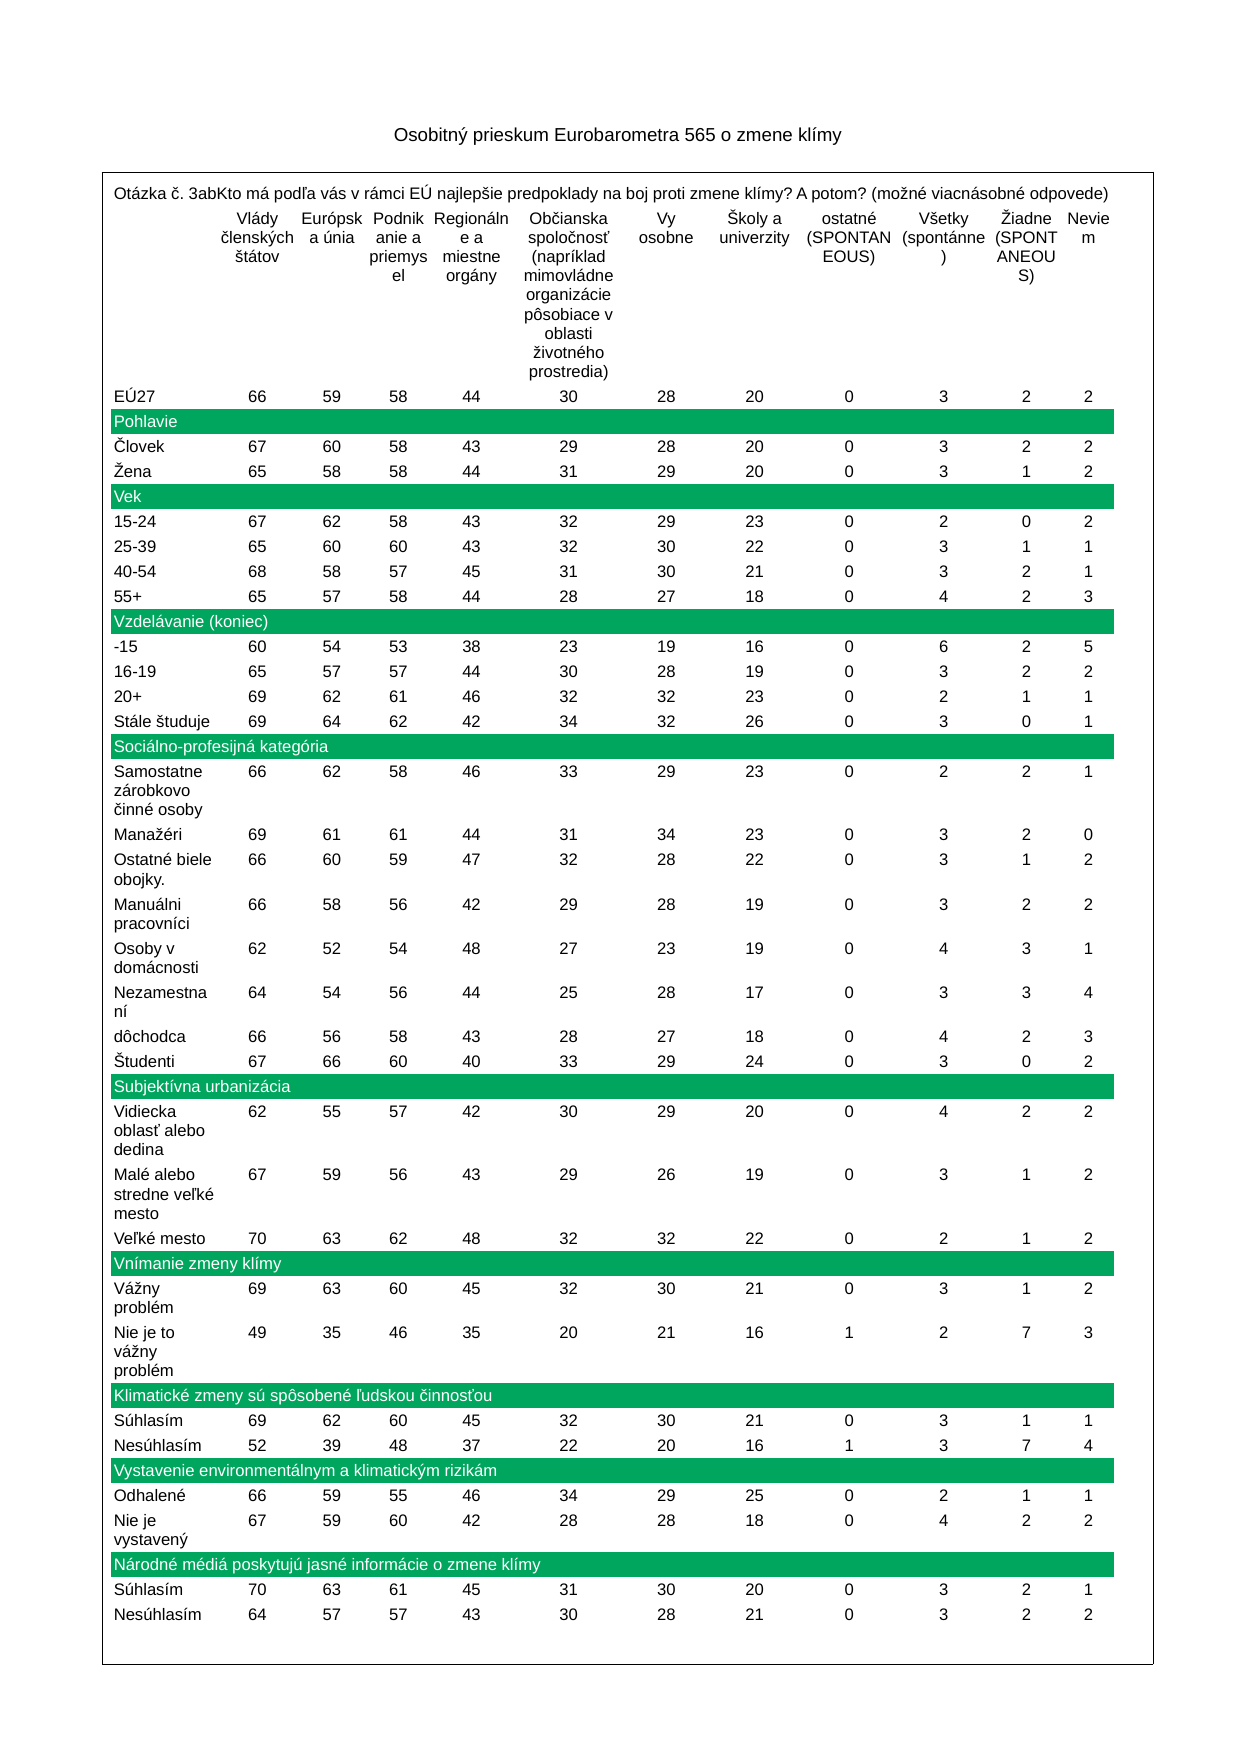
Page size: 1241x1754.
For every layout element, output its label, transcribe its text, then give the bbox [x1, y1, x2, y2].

table_cell 3 [990, 980, 1062, 1024]
table_cell Pohlavie [111, 409, 1114, 434]
table_cell Nezamestnaní [111, 980, 217, 1024]
table_cell 1 [990, 684, 1062, 709]
table_cell Všetky (spontánne) [897, 206, 990, 384]
table_cell 1 [990, 1483, 1062, 1508]
table_cell 61 [366, 684, 430, 709]
table_cell 18 [708, 1508, 801, 1552]
table_cell 20 [708, 1099, 801, 1162]
table_cell 21 [708, 1408, 801, 1433]
table_cell Osoby v domácnosti [111, 936, 217, 980]
table_cell 29 [512, 891, 625, 936]
table_cell 60 [298, 534, 366, 559]
table_cell 0 [990, 1049, 1062, 1074]
table_cell Regionálne a miestne orgány [430, 206, 512, 384]
table_cell 3 [897, 847, 990, 891]
table_cell 0 [801, 684, 897, 709]
table_cell 2 [897, 1320, 990, 1383]
table_cell 32 [625, 684, 707, 709]
table_cell 2 [990, 822, 1062, 847]
table_cell 25 [708, 1483, 801, 1508]
table_cell 44 [430, 980, 512, 1024]
table_cell Vzdelávanie (koniec) [111, 609, 1114, 634]
table_cell Žiadne (SPONTANEOUS) [990, 206, 1062, 384]
table_cell 62 [366, 709, 430, 734]
table_cell 21 [708, 1602, 801, 1627]
table_cell 23 [708, 822, 801, 847]
table_cell 43 [430, 1162, 512, 1226]
table_cell 1 [801, 1320, 897, 1383]
table_cell 64 [298, 709, 366, 734]
table_cell 0 [801, 434, 897, 459]
table_cell Klimatické zmeny sú spôsobené ľudskou činnosťou [111, 1383, 1114, 1408]
table_cell 21 [708, 559, 801, 584]
table_cell 19 [708, 891, 801, 936]
table_cell 0 [801, 1408, 897, 1433]
table_cell 64 [217, 980, 297, 1024]
table_cell 46 [430, 684, 512, 709]
table_cell 34 [625, 822, 707, 847]
table_cell 34 [512, 709, 625, 734]
table_cell 7 [990, 1320, 1062, 1383]
table_cell 57 [366, 559, 430, 584]
table_cell 67 [217, 1049, 297, 1074]
table_cell 61 [366, 1577, 430, 1602]
table_cell 1 [990, 1162, 1062, 1226]
table_cell 56 [298, 1024, 366, 1049]
table_cell 23 [625, 936, 707, 980]
table_cell 28 [625, 1602, 707, 1627]
table_cell 52 [217, 1433, 297, 1458]
table_cell 19 [625, 634, 707, 659]
table_cell 58 [298, 891, 366, 936]
table_cell 2 [1062, 434, 1114, 459]
table_cell 0 [801, 822, 897, 847]
table_cell 1 [1062, 559, 1114, 584]
table_cell 2 [1062, 659, 1114, 684]
table_cell 1 [990, 1226, 1062, 1251]
table_cell 35 [430, 1320, 512, 1383]
table_cell 32 [512, 684, 625, 709]
table_cell [111, 206, 217, 384]
table_cell 24 [708, 1049, 801, 1074]
table_cell 32 [512, 847, 625, 891]
table_cell 4 [1062, 980, 1114, 1024]
table_cell 26 [708, 709, 801, 734]
table_cell 4 [1062, 1433, 1114, 1458]
table_cell 47 [430, 847, 512, 891]
table_cell 0 [801, 891, 897, 936]
table_cell 3 [897, 1276, 990, 1320]
table_cell 0 [1062, 822, 1114, 847]
table_cell 2 [990, 1602, 1062, 1627]
table_cell 57 [298, 584, 366, 609]
table_cell 54 [298, 980, 366, 1024]
table_cell 1 [990, 459, 1062, 484]
table_cell 0 [801, 384, 897, 409]
table_cell 62 [298, 684, 366, 709]
table_cell 20 [708, 459, 801, 484]
table_cell 42 [430, 1508, 512, 1552]
table_cell 45 [430, 559, 512, 584]
table_cell 2 [1062, 1508, 1114, 1552]
table_cell 63 [298, 1577, 366, 1602]
table_cell 4 [897, 1508, 990, 1552]
table_cell 32 [512, 534, 625, 559]
table_cell 3 [897, 891, 990, 936]
table_cell 28 [625, 384, 707, 409]
table_cell 0 [801, 659, 897, 684]
table_cell 30 [512, 1099, 625, 1162]
table_cell 18 [708, 1024, 801, 1049]
table_cell Nesúhlasím [111, 1602, 217, 1627]
table_cell 29 [625, 759, 707, 822]
table_cell 1 [1062, 684, 1114, 709]
table_cell 43 [430, 1602, 512, 1627]
table_cell 2 [990, 1577, 1062, 1602]
table_cell 58 [366, 459, 430, 484]
table_cell 57 [298, 659, 366, 684]
table_cell 32 [512, 509, 625, 534]
table_cell 20 [512, 1320, 625, 1383]
table_cell 28 [625, 891, 707, 936]
table_cell 28 [512, 1508, 625, 1552]
table_cell Žena [111, 459, 217, 484]
table_cell 59 [298, 384, 366, 409]
table_cell 22 [708, 847, 801, 891]
table_cell 1 [990, 1276, 1062, 1320]
table_cell 55+ [111, 584, 217, 609]
table_cell 0 [801, 759, 897, 822]
table_cell 2 [1062, 459, 1114, 484]
table_cell 30 [625, 1276, 707, 1320]
table_cell 0 [801, 534, 897, 559]
table_cell 66 [217, 759, 297, 822]
table_cell 2 [1062, 1226, 1114, 1251]
table_cell 2 [897, 1226, 990, 1251]
table_cell 60 [366, 1276, 430, 1320]
table_cell 23 [708, 684, 801, 709]
table_cell 2 [990, 1024, 1062, 1049]
table_cell 2 [1062, 1099, 1114, 1162]
table_cell 28 [625, 847, 707, 891]
table_cell 66 [217, 891, 297, 936]
table_cell 62 [298, 509, 366, 534]
table_cell 3 [897, 980, 990, 1024]
table_cell 66 [217, 847, 297, 891]
table_cell 1 [1062, 1483, 1114, 1508]
table_cell 0 [801, 847, 897, 891]
table_cell 23 [512, 634, 625, 659]
table_cell 0 [801, 1024, 897, 1049]
table_cell 2 [990, 434, 1062, 459]
table_cell 64 [217, 1602, 297, 1627]
table_cell Vek [111, 484, 1114, 509]
table_cell 60 [298, 434, 366, 459]
table_cell 3 [897, 384, 990, 409]
table_cell 20 [708, 434, 801, 459]
table_cell 42 [430, 891, 512, 936]
table_cell 39 [298, 1433, 366, 1458]
table_cell 1 [1062, 534, 1114, 559]
table_cell 60 [366, 1408, 430, 1433]
table_cell 28 [625, 980, 707, 1024]
table_cell 27 [625, 584, 707, 609]
table_cell 56 [366, 980, 430, 1024]
table_cell 30 [625, 1408, 707, 1433]
table_cell 65 [217, 459, 297, 484]
table_cell 61 [298, 822, 366, 847]
table_cell 2 [1062, 509, 1114, 534]
table_cell 28 [625, 659, 707, 684]
table_cell 4 [897, 1024, 990, 1049]
table_cell 70 [217, 1226, 297, 1251]
table_cell 29 [512, 434, 625, 459]
table_cell 3 [897, 822, 990, 847]
table_cell 19 [708, 936, 801, 980]
table_cell 31 [512, 822, 625, 847]
table_cell Ostatné biele obojky. [111, 847, 217, 891]
table_cell 5 [1062, 634, 1114, 659]
table_cell 35 [298, 1320, 366, 1383]
table_cell 0 [801, 559, 897, 584]
table_cell 2 [990, 891, 1062, 936]
table_cell 58 [366, 384, 430, 409]
table_cell 66 [217, 1483, 297, 1508]
table_cell 3 [897, 1049, 990, 1074]
table_cell 30 [625, 1577, 707, 1602]
table_cell 3 [897, 534, 990, 559]
table_cell 4 [897, 584, 990, 609]
table_cell Sociálno-profesijná kategória [111, 734, 1114, 759]
table_cell 60 [366, 534, 430, 559]
table_cell 44 [430, 384, 512, 409]
table_cell 30 [512, 384, 625, 409]
table_cell 66 [298, 1049, 366, 1074]
table_cell Národné médiá poskytujú jasné informácie o zmene klímy [111, 1552, 1114, 1577]
table_cell 40 [430, 1049, 512, 1074]
table_cell 28 [625, 434, 707, 459]
table_cell 48 [430, 1226, 512, 1251]
table_cell 22 [708, 1226, 801, 1251]
table_cell 3 [897, 1602, 990, 1627]
table_cell dôchodca [111, 1024, 217, 1049]
table_cell 3 [1062, 1320, 1114, 1383]
table_cell Študenti [111, 1049, 217, 1074]
table_cell 3 [897, 559, 990, 584]
table_cell 3 [897, 1408, 990, 1433]
table_cell 3 [897, 434, 990, 459]
table_cell 0 [801, 1049, 897, 1074]
table_cell 55 [298, 1099, 366, 1162]
table_cell 53 [366, 634, 430, 659]
table_cell 0 [801, 1483, 897, 1508]
table_cell Odhalené [111, 1483, 217, 1508]
table_cell 43 [430, 434, 512, 459]
table_cell 62 [366, 1226, 430, 1251]
table_cell 37 [430, 1433, 512, 1458]
table_cell 3 [1062, 1024, 1114, 1049]
table_cell 69 [217, 1408, 297, 1433]
table_cell 59 [366, 847, 430, 891]
table_cell 29 [625, 509, 707, 534]
table_cell Manažéri [111, 822, 217, 847]
table_cell 22 [708, 534, 801, 559]
table_cell 59 [298, 1483, 366, 1508]
table_cell 0 [801, 1577, 897, 1602]
table_cell 63 [298, 1276, 366, 1320]
table_cell 58 [366, 1024, 430, 1049]
table_cell 31 [512, 559, 625, 584]
table_cell 19 [708, 1162, 801, 1226]
table_cell EÚ27 [111, 384, 217, 409]
table_cell Vnímanie zmeny klímy [111, 1251, 1114, 1276]
table_cell 2 [897, 509, 990, 534]
table_cell 22 [512, 1433, 625, 1458]
table_cell 67 [217, 1508, 297, 1552]
table_cell 59 [298, 1162, 366, 1226]
table_cell 69 [217, 822, 297, 847]
table_cell 0 [801, 509, 897, 534]
table_cell 26 [625, 1162, 707, 1226]
table_cell 3 [897, 1433, 990, 1458]
table_cell 16 [708, 1320, 801, 1383]
table_cell 0 [801, 1099, 897, 1162]
table_cell 48 [430, 936, 512, 980]
table_cell 58 [366, 584, 430, 609]
table_cell 4 [897, 936, 990, 980]
table_cell 57 [366, 1099, 430, 1162]
table_cell Stále študuje [111, 709, 217, 734]
table_cell Súhlasím [111, 1577, 217, 1602]
table_cell 1 [1062, 759, 1114, 822]
table_cell Občianska spoločnosť (napríklad mimovládne organizácie pôsobiace v oblasti životného prostredia) [512, 206, 625, 384]
table_cell Súhlasím [111, 1408, 217, 1433]
table_cell 29 [512, 1162, 625, 1226]
table_header Otázka č. 3abKto má podľa vás v rámci EÚ najlepšie predpoklady na boj proti zmene klímy? A potom? (možné viacnásobné odpovede) [111, 181, 1114, 206]
table_cell 0 [990, 709, 1062, 734]
table_cell 23 [708, 509, 801, 534]
table_cell 3 [897, 1577, 990, 1602]
table_cell 0 [801, 1508, 897, 1552]
table_cell 63 [298, 1226, 366, 1251]
table_cell 32 [512, 1408, 625, 1433]
table_cell 60 [366, 1049, 430, 1074]
table_cell 2 [990, 759, 1062, 822]
table_cell 42 [430, 1099, 512, 1162]
table_cell 33 [512, 759, 625, 822]
table_cell 29 [625, 1099, 707, 1162]
table_cell 28 [512, 584, 625, 609]
table_cell 49 [217, 1320, 297, 1383]
table_cell 2 [1062, 891, 1114, 936]
table_cell 58 [298, 459, 366, 484]
table_cell Nie je vystavený [111, 1508, 217, 1552]
table_cell 15-24 [111, 509, 217, 534]
table_cell 2 [1062, 847, 1114, 891]
table_cell 69 [217, 684, 297, 709]
table_cell 28 [625, 1508, 707, 1552]
table_cell 2 [1062, 1602, 1114, 1627]
table_cell 0 [990, 509, 1062, 534]
table_cell 2 [897, 684, 990, 709]
table_cell 67 [217, 509, 297, 534]
table_cell 29 [625, 1483, 707, 1508]
table_cell 0 [801, 980, 897, 1024]
table_cell 2 [1062, 1162, 1114, 1226]
table_cell 61 [366, 822, 430, 847]
table_cell 32 [625, 1226, 707, 1251]
table_cell 62 [217, 1099, 297, 1162]
table_cell 2 [990, 1508, 1062, 1552]
table_cell 17 [708, 980, 801, 1024]
table_cell 69 [217, 709, 297, 734]
table_cell 32 [625, 709, 707, 734]
table_cell 55 [366, 1483, 430, 1508]
table_cell 2 [897, 759, 990, 822]
table_cell 1 [990, 534, 1062, 559]
table_cell 33 [512, 1049, 625, 1074]
table_cell 43 [430, 1024, 512, 1049]
table_cell 65 [217, 584, 297, 609]
table_cell -15 [111, 634, 217, 659]
table_cell 57 [366, 1602, 430, 1627]
table_cell 54 [366, 936, 430, 980]
table_cell Školy a univerzity [708, 206, 801, 384]
table_cell Manuálni pracovníci [111, 891, 217, 936]
table_cell 60 [217, 634, 297, 659]
table_cell 58 [366, 434, 430, 459]
table_cell 0 [801, 1602, 897, 1627]
table_cell 23 [708, 759, 801, 822]
table_cell 29 [625, 1049, 707, 1074]
table_cell 65 [217, 534, 297, 559]
table_cell 58 [298, 559, 366, 584]
table_cell Človek [111, 434, 217, 459]
table_cell 3 [1062, 584, 1114, 609]
table_cell 66 [217, 1024, 297, 1049]
table_cell 20+ [111, 684, 217, 709]
table_cell Subjektívna urbanizácia [111, 1074, 1114, 1099]
table_cell Malé alebo stredne veľké mesto [111, 1162, 217, 1226]
table_cell Vystavenie environmentálnym a klimatickým rizikám [111, 1458, 1114, 1483]
table_cell 44 [430, 584, 512, 609]
table_cell 0 [801, 584, 897, 609]
table_cell 69 [217, 1276, 297, 1320]
table_cell 42 [430, 709, 512, 734]
table_cell 65 [217, 659, 297, 684]
table_cell 58 [366, 759, 430, 822]
table_cell 2 [990, 1099, 1062, 1162]
table_cell 27 [625, 1024, 707, 1049]
table_cell 45 [430, 1408, 512, 1433]
table_cell 31 [512, 1577, 625, 1602]
table_cell 16 [708, 1433, 801, 1458]
table_cell 70 [217, 1577, 297, 1602]
table_cell 1 [801, 1433, 897, 1458]
table_cell 3 [897, 709, 990, 734]
table_cell 29 [625, 459, 707, 484]
table_cell ostatné (SPONTANEOUS) [801, 206, 897, 384]
table_cell 2 [990, 659, 1062, 684]
table_cell 56 [366, 891, 430, 936]
table_cell 31 [512, 459, 625, 484]
table_cell 58 [366, 509, 430, 534]
table_cell 0 [801, 1276, 897, 1320]
table_cell 2 [990, 559, 1062, 584]
table_cell 2 [990, 634, 1062, 659]
table_cell Podnikanie a priemysel [366, 206, 430, 384]
table_cell Európska únia [298, 206, 366, 384]
table_cell 66 [217, 384, 297, 409]
table_cell 0 [801, 709, 897, 734]
table_cell 45 [430, 1577, 512, 1602]
table_cell 60 [298, 847, 366, 891]
table_cell 2 [990, 584, 1062, 609]
table_cell 2 [990, 384, 1062, 409]
table_cell 6 [897, 634, 990, 659]
table_cell Nesúhlasím [111, 1433, 217, 1458]
table_cell 45 [430, 1276, 512, 1320]
table_cell Samostatne zárobkovo činné osoby [111, 759, 217, 822]
table_cell 32 [512, 1226, 625, 1251]
table_cell 4 [897, 1099, 990, 1162]
table_cell 54 [298, 634, 366, 659]
table_cell 1 [1062, 936, 1114, 980]
table_cell 44 [430, 822, 512, 847]
table_cell 30 [625, 534, 707, 559]
table_cell 30 [512, 659, 625, 684]
table_cell 56 [366, 1162, 430, 1226]
table_cell 0 [801, 936, 897, 980]
table_cell 67 [217, 434, 297, 459]
table_cell 25 [512, 980, 625, 1024]
table_cell Nie je to vážny problém [111, 1320, 217, 1383]
table_cell Vy osobne [625, 206, 707, 384]
table_cell 2 [1062, 384, 1114, 409]
table_cell 20 [625, 1433, 707, 1458]
table_cell 25-39 [111, 534, 217, 559]
table_cell 43 [430, 534, 512, 559]
table_cell 57 [298, 1602, 366, 1627]
table_cell 60 [366, 1508, 430, 1552]
table_cell 68 [217, 559, 297, 584]
table_cell 46 [430, 759, 512, 822]
table_cell 7 [990, 1433, 1062, 1458]
table_cell 16 [708, 634, 801, 659]
table_cell 3 [897, 459, 990, 484]
table_cell 20 [708, 1577, 801, 1602]
table_cell 59 [298, 1508, 366, 1552]
table_cell 3 [897, 659, 990, 684]
table_cell 30 [512, 1602, 625, 1627]
table_cell 2 [897, 1483, 990, 1508]
table_cell 48 [366, 1433, 430, 1458]
table_cell Vážny problém [111, 1276, 217, 1320]
table_cell 1 [990, 847, 1062, 891]
table_cell 30 [625, 559, 707, 584]
table_cell 21 [708, 1276, 801, 1320]
table_cell Vidiecka oblasť alebo dedina [111, 1099, 217, 1162]
table_cell 46 [430, 1483, 512, 1508]
table_cell 1 [1062, 1577, 1114, 1602]
table_cell 1 [990, 1408, 1062, 1433]
table_cell Neviem [1062, 206, 1114, 384]
table_cell 67 [217, 1162, 297, 1226]
table_cell 62 [217, 936, 297, 980]
table_cell 40-54 [111, 559, 217, 584]
table_cell 18 [708, 584, 801, 609]
table_cell 2 [1062, 1049, 1114, 1074]
table_cell 1 [1062, 1408, 1114, 1433]
table_cell 46 [366, 1320, 430, 1383]
table_cell Vlády členských štátov [217, 206, 297, 384]
table_cell 62 [298, 1408, 366, 1433]
table_cell 16-19 [111, 659, 217, 684]
table_cell 0 [801, 1226, 897, 1251]
table_cell 44 [430, 459, 512, 484]
table_cell 0 [801, 459, 897, 484]
table_cell 44 [430, 659, 512, 684]
table_cell 27 [512, 936, 625, 980]
table_cell 34 [512, 1483, 625, 1508]
table_cell 28 [512, 1024, 625, 1049]
table_cell 3 [897, 1162, 990, 1226]
table_cell 21 [625, 1320, 707, 1383]
table_cell 52 [298, 936, 366, 980]
table_cell 43 [430, 509, 512, 534]
table_cell 2 [1062, 1276, 1114, 1320]
table_cell 57 [366, 659, 430, 684]
table_cell 19 [708, 659, 801, 684]
table_cell 20 [708, 384, 801, 409]
table_cell 62 [298, 759, 366, 822]
table_cell 32 [512, 1276, 625, 1320]
table_cell 0 [801, 634, 897, 659]
table_cell 3 [990, 936, 1062, 980]
table_cell Veľké mesto [111, 1226, 217, 1251]
table_cell 1 [1062, 709, 1114, 734]
table_cell 38 [430, 634, 512, 659]
table_cell 0 [801, 1162, 897, 1226]
